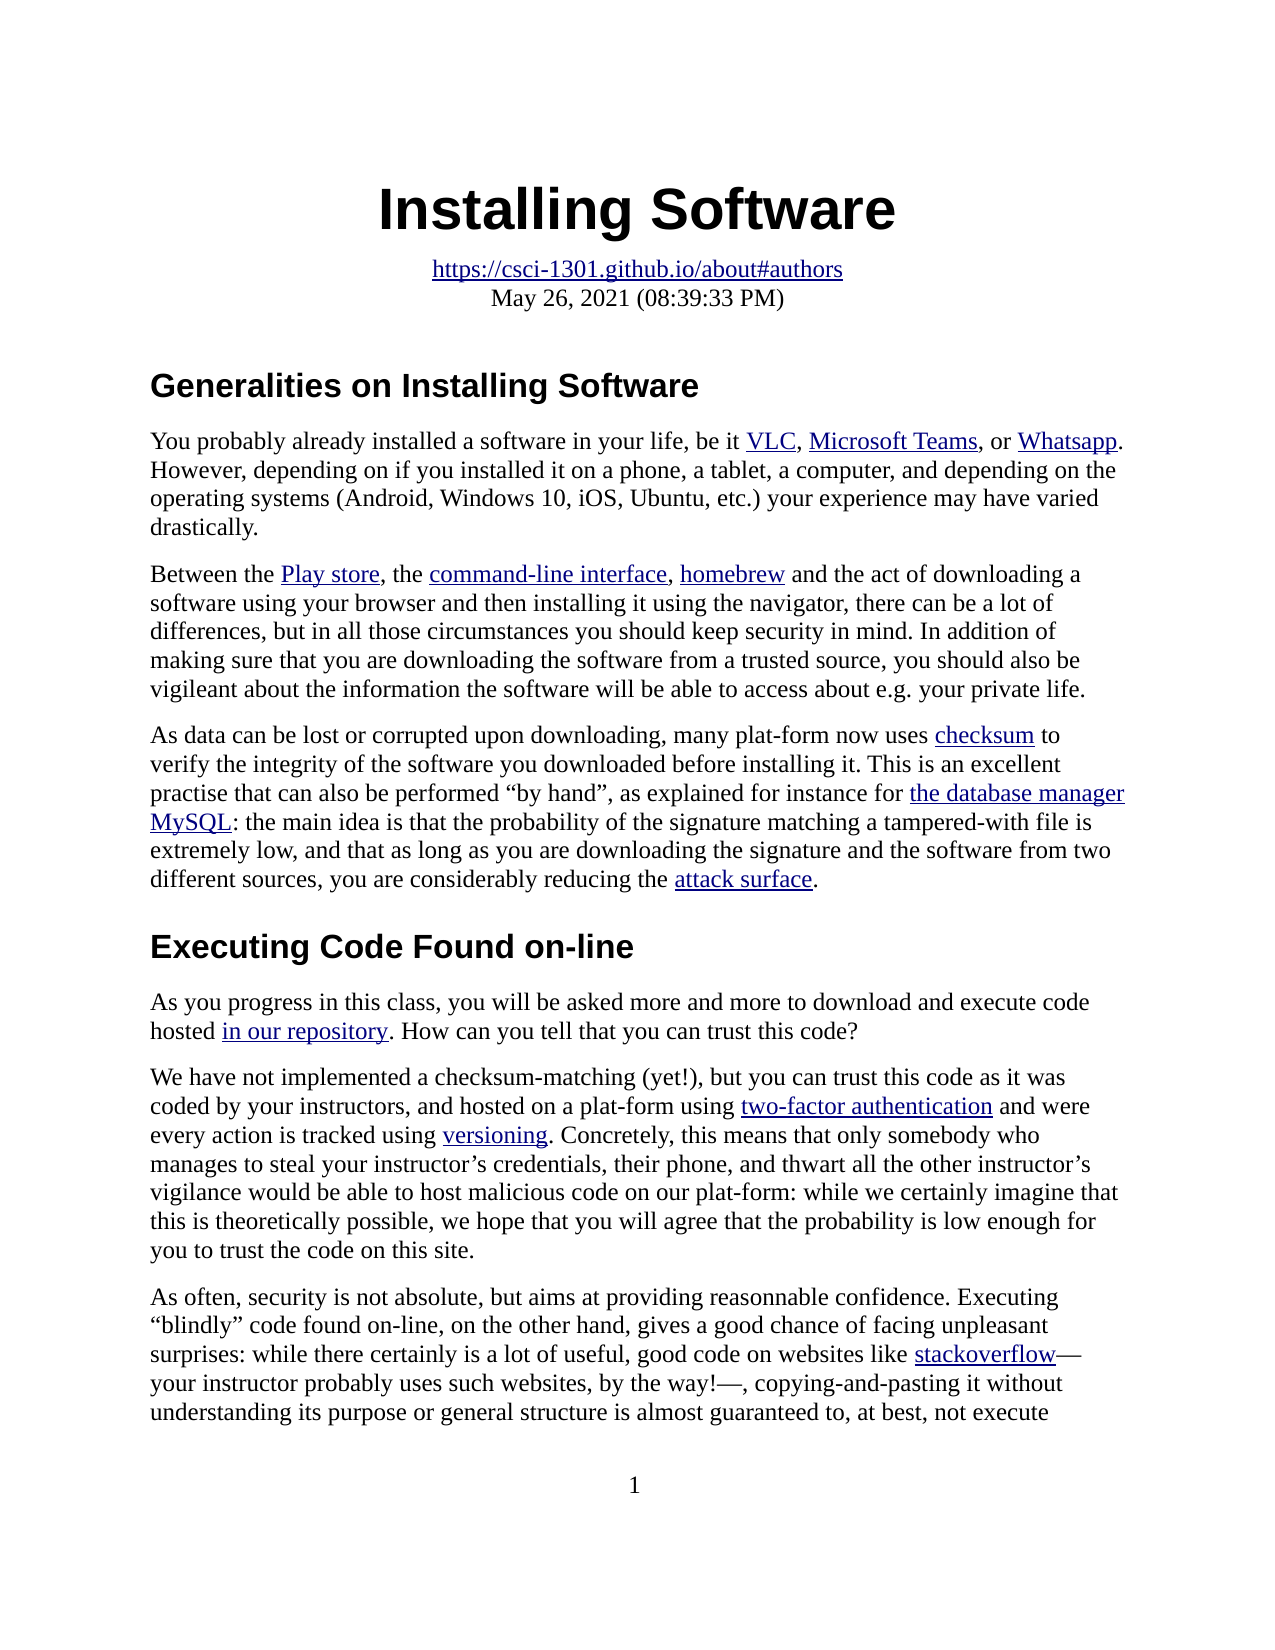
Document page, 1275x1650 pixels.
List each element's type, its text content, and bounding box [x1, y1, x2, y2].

text As often, security is not absolute, but aims at providing reasonnable confidence. Executing “blindly” code found on-line, on the other hand, gives a good chance of facing unpleasant surprises: while there certainly is a lot of useful, good code on websites like stackoverflow—your instructor probably uses such websites, by the way!—, copying-and-pasting it without understanding its purpose or general structure is almost guaranteed to, at best, not execute [150, 1282, 1125, 1425]
subtitle Executing Code Found on-line [150, 927, 1125, 966]
text Between the Play store, the command-line interface, homebrew and the act of downloading a software using your browser and then installing it using the navigator, there can be a lot of differences, but in all those circumstances you should keep security in mind. In addition of making sure that you are downloading the software from a trusted source, you should also be vigileant about the information the software will be able to access about e.g. your private life. [150, 559, 1125, 703]
text As you progress in this class, you will be asked more and more to download and execute code hosted in our repository. How can you tell that you can trust this code? [150, 987, 1125, 1044]
subtitle Generalities on Installing Software [150, 366, 1125, 404]
text We have not implemented a checksum-matching (yet!), but you can trust this code as it was coded by your instructors, and hosted on a plat-form using two-factor authentication and were every action is tracked using versioning. Concretely, this means that only somebody who manages to steal your instructor’s credentials, their phone, and thwart all the other instructor’s vigilance would be able to host malicious code on our plat-form: while we certainly imagine that this is theoretically possible, we hope that you will agree that the probability is low enough for you to trust the code on this site. [150, 1062, 1125, 1264]
title Installing Software [150, 175, 1125, 242]
text You probably already installed a software in your life, be it VLC, Microsoft Teams, or Whatsapp. However, depending on if you installed it on a phone, a tablet, a computer, and depending on the operating systems (Android, Windows 10, iOS, Ubuntu, etc.) your experience may have varied drastically. [150, 426, 1125, 541]
text https://csci-1301.github.io/about#authors [150, 254, 1125, 283]
text May 26, 2021 (08:39:33 PM) [150, 283, 1125, 312]
text As data can be lost or corrupted upon downloading, many plat-form now uses checksum to verify the integrity of the software you downloaded before installing it. This is an excellent practise that can also be performed “by hand”, as explained for instance for the database manager MySQL: the main idea is that the probability of the signature matching a tampered-with file is extremely low, and that as long as you are downloading the signature and the software from two different sources, you are considerably reducing the attack surface. [150, 721, 1125, 893]
